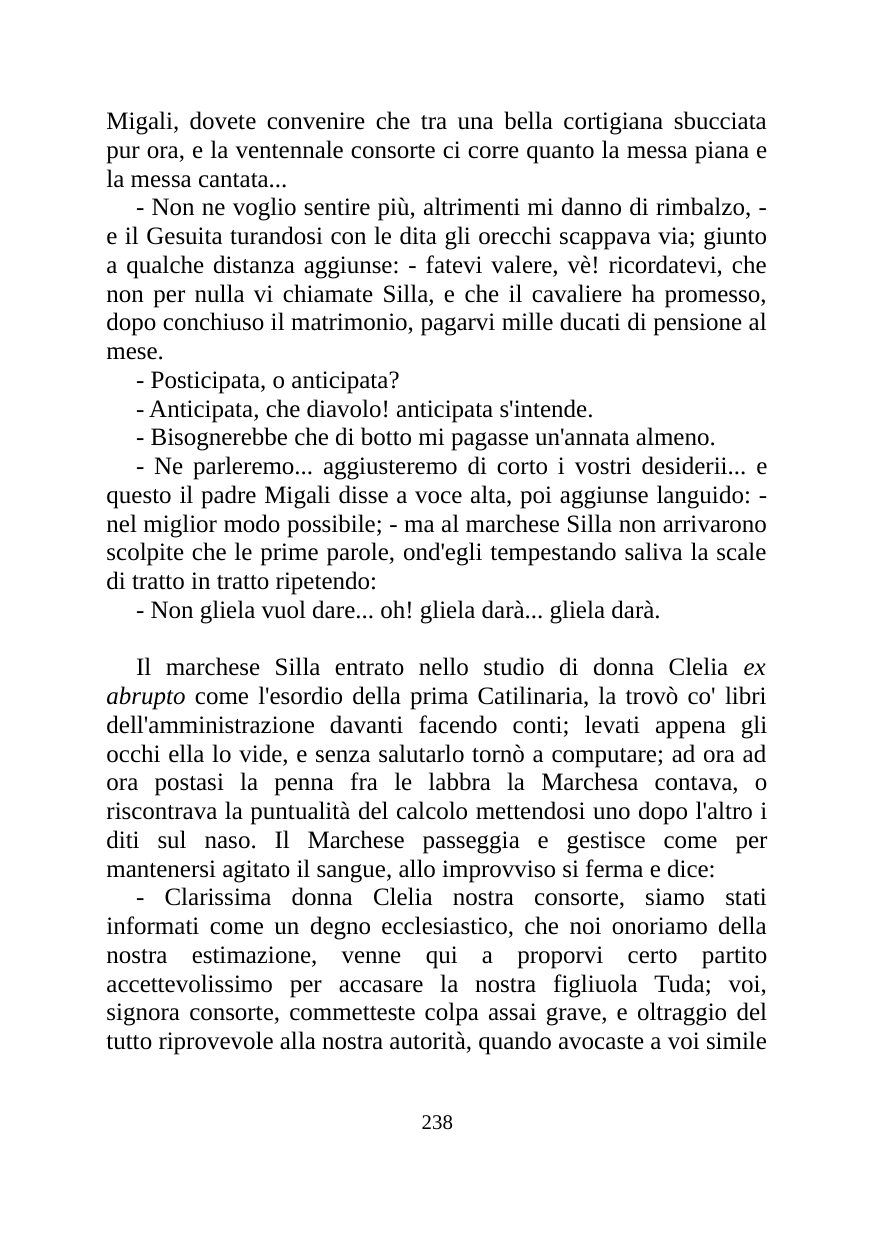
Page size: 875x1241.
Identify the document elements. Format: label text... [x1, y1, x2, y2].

text - Anticipata, che diavolo! anticipata s'intende. [106, 394, 768, 422]
text - Posticipata, o anticipata? [106, 365, 768, 394]
text - Non gliela vuol dare... oh! gliela darà... gliela darà. [106, 595, 768, 624]
text - Ne parleremo... aggiusteremo di corto i vostri desiderii... e questo il padre Migali disse a voce alta, poi aggiunse languido: - nel miglior modo possibile; - ma al marchese Silla non arrivarono scolpite che le prime parole, ond'egli tempestando saliva la scale di tratto in tratto ripetendo: [106, 451, 768, 595]
text Il marchese Silla entrato nello studio di donna Clelia ex abrupto come l'esordio della prima Catilinaria, la trovò co' libri dell'amministrazione davanti facendo conti; levati appena gli occhi ella lo vide, e senza salutarlo tornò a computare; ad ora ad ora postasi la penna fra le labbra la Marchesa contava, o riscontrava la puntualità del calcolo mettendosi uno dopo l'altro i diti sul naso. Il Marchese passeggia e gestisce come per mantenersi agitato il sangue, allo improvviso si ferma e dice: [106, 652, 768, 882]
text - Clarissima donna Clelia nostra consorte, siamo stati informati come un degno ecclesiastico, che noi onoriamo della nostra estimazione, venne qui a proporvi certo partito accettevolissimo per accasare la nostra figliuola Tuda; voi, signora consorte, commetteste colpa assai grave, e oltraggio del tutto riprovevole alla nostra autorità, quando avocaste a voi simile [106, 882, 768, 1055]
text - Non ne voglio sentire più, altrimenti mi danno di rimbalzo, - e il Gesuita turandosi con le dita gli orecchi scappava via; giunto a qualche distanza aggiunse: - fatevi valere, vè! ricordatevi, che non per nulla vi chiamate Silla, e che il cavaliere ha promesso, dopo conchiuso il matrimonio, pagarvi mille ducati di pensione al mese. [106, 192, 768, 365]
text - Bisognerebbe che di botto mi pagasse un'annata almeno. [106, 422, 768, 451]
text Migali, dovete convenire che tra una bella cortigiana sbucciata pur ora, e la ventennale consorte ci corre quanto la messa piana e la messa cantata... [106, 106, 768, 192]
